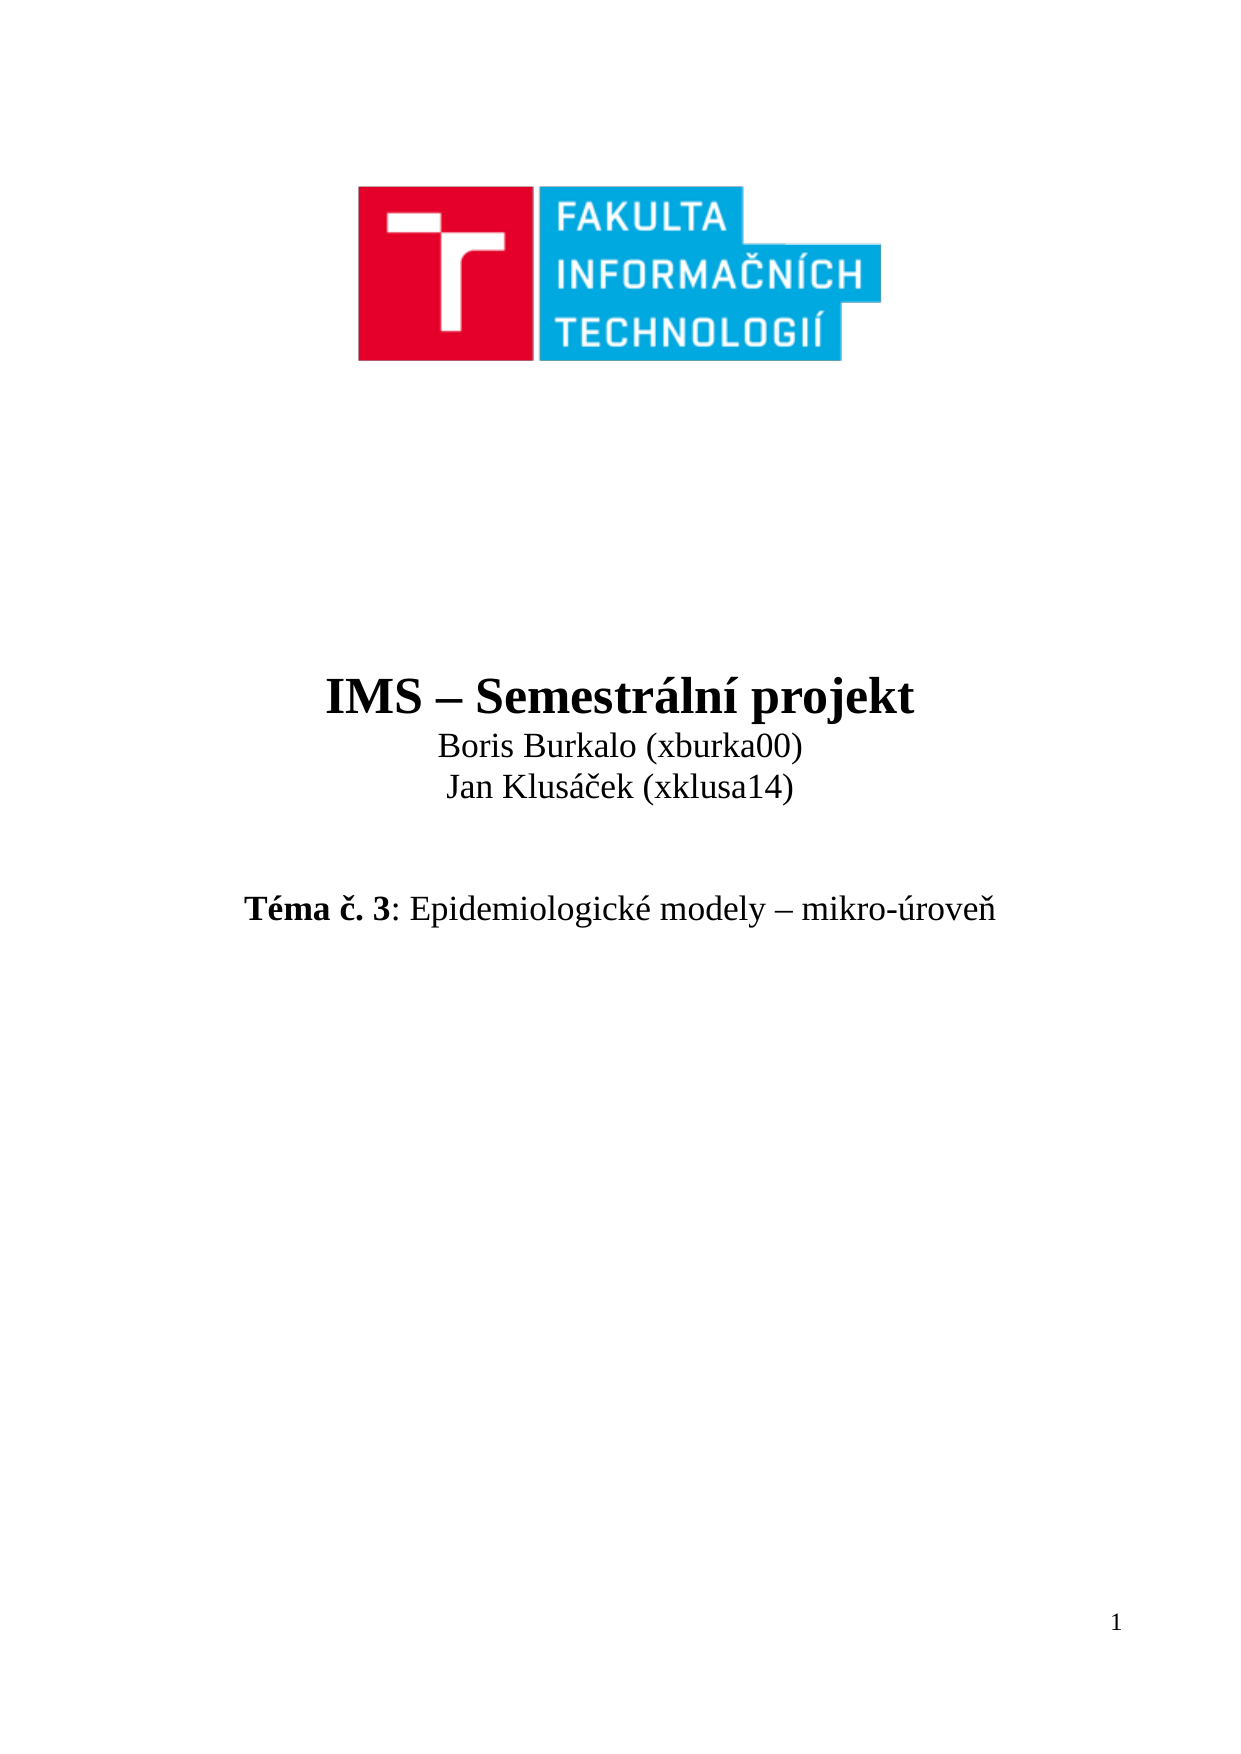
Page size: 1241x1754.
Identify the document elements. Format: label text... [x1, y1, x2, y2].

text IMS – Semestrální projekt [118, 664, 1122, 724]
text Téma č. 3: Epidemiologické modely – mikro-úroveň [118, 888, 1122, 928]
text Jan Klusáček (xklusa14) [118, 765, 1122, 806]
picture [301, 129, 939, 419]
text Boris Burkalo (xburka00) [118, 724, 1122, 765]
